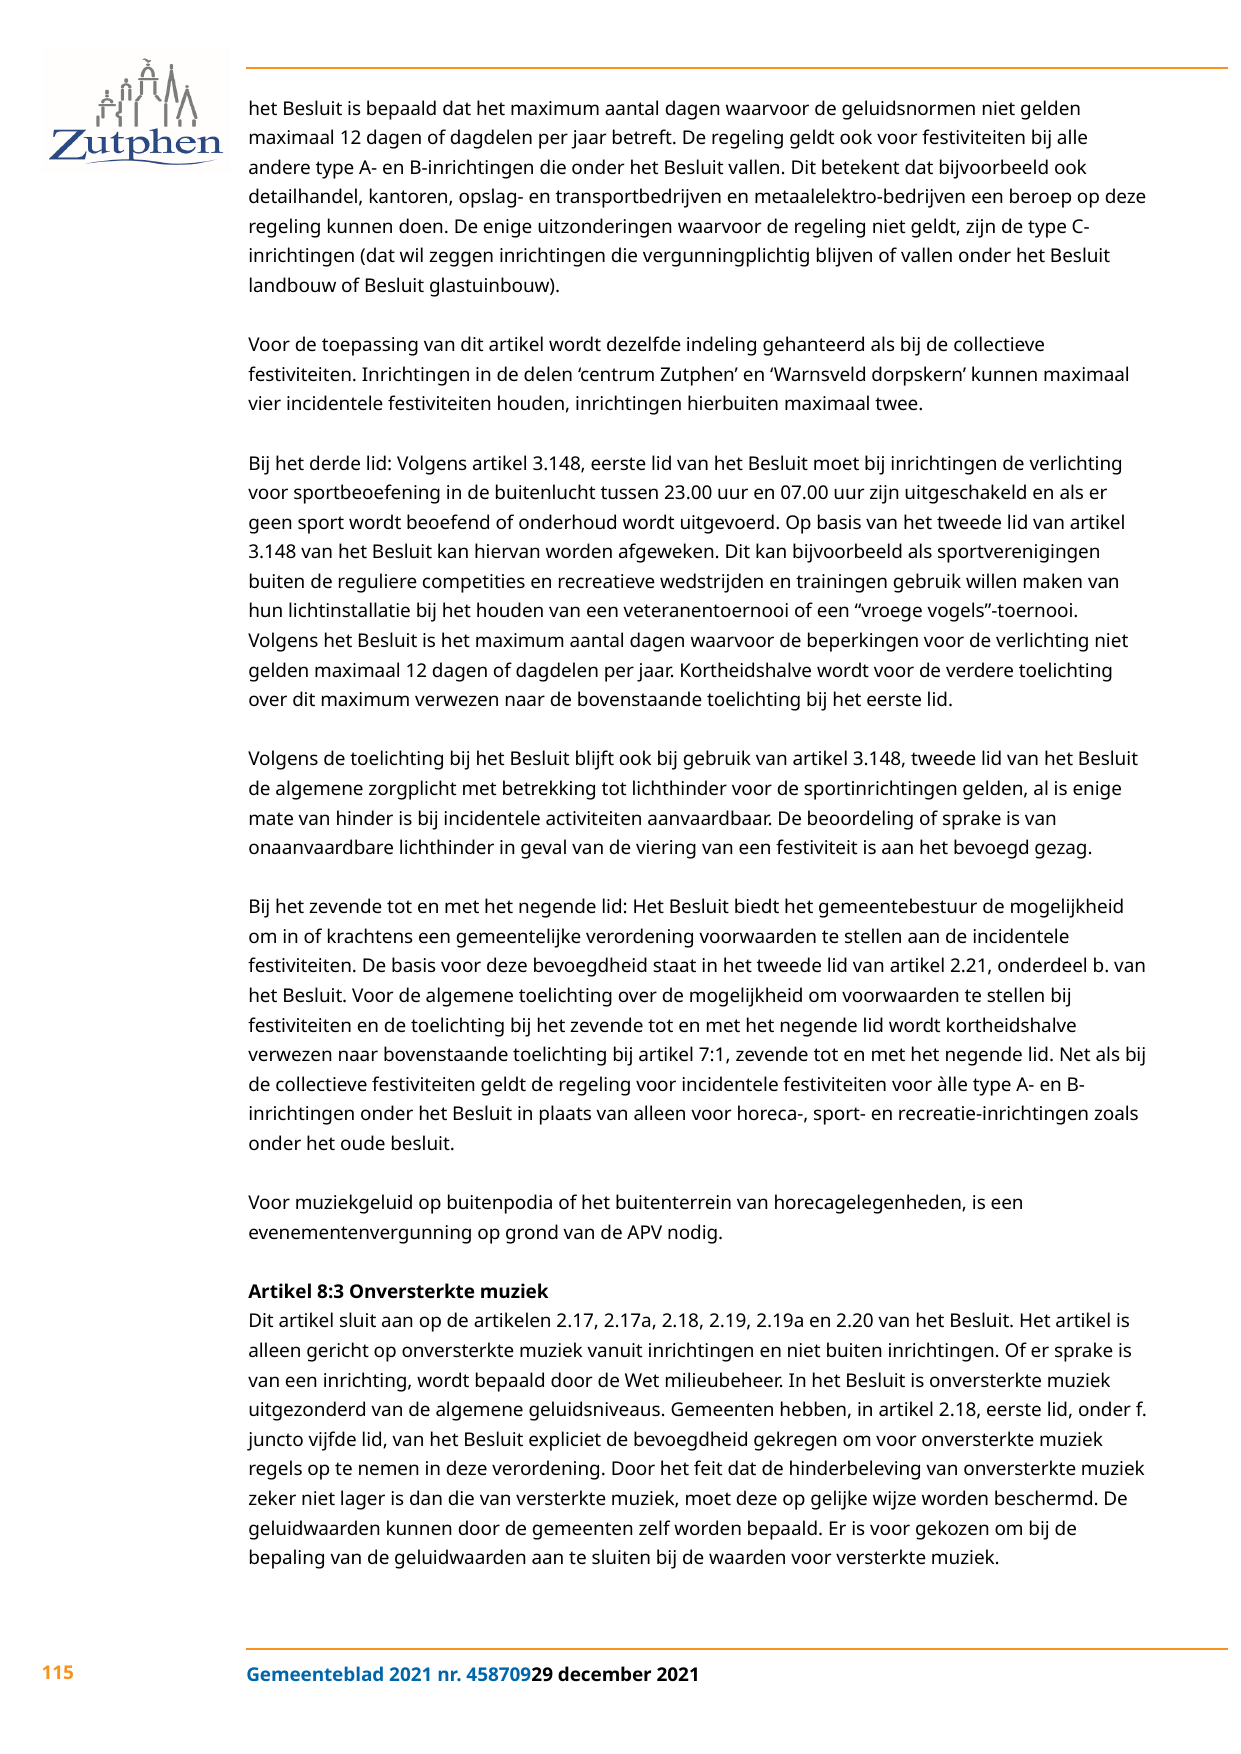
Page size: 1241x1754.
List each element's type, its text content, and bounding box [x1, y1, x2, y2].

text Bij het zevende tot en met het negende lid: Het Besluit biedt het gemeentebestuur de mogelijkheid om in of krachtens een gemeentelijke verordening voorwaarden te stellen aan de incidentele festiviteiten. De basis voor deze bevoegdheid staat in het tweede lid van artikel 2.21, onderdeel b. van het Besluit. Voor de algemene toelichting over de mogelijkheid om voorwaarden te stellen bij festiviteiten en de toelichting bij het zevende tot en met het negende lid wordt kortheidshalve verwezen naar bovenstaande toelichting bij artikel 7:1, zevende tot en met het negende lid. Net als bij de collectieve festiviteiten geldt de regeling voor incidentele festiviteiten voor àlle type A- en B-inrichtingen onder het Besluit in plaats van alleen voor horeca-, sport- en recreatie-inrichtingen zoals onder het oude besluit. [248, 893, 1152, 1156]
text Bij het derde lid: Volgens artikel 3.148, eerste lid van het Besluit moet bij inrichtingen de verlichting voor sportbeoefening in de buitenlucht tussen 23.00 uur en 07.00 uur zijn uitgeschakeld en als er geen sport wordt beoefend of onderhoud wordt uitgevoerd. Op basis van het tweede lid van artikel 3.148 van het Besluit kan hiervan worden afgeweken. Dit kan bijvoorbeeld als sportverenigingen buiten de reguliere competities en recreatieve wedstrijden en trainingen gebruik willen maken van hun lichtinstallatie bij het houden van een veteranentoernooi of een “vroege vogels”-toernooi. Volgens het Besluit is het maximum aantal dagen waarvoor de beperkingen voor de verlichting niet gelden maximaal 12 dagen of dagdelen per jaar. Kortheidshalve wordt voor de verdere toelichting over dit maximum verwezen naar de bovenstaande toelichting bij het eerste lid. [248, 450, 1152, 712]
text Artikel 8:3 Onversterkte muziek [248, 1278, 1152, 1304]
text Voor muziekgeluid op buitenpodia of het buitenterrein van horecagelegenheden, is een evenementenvergunning op grond van de APV nodig. [248, 1189, 1152, 1245]
text Dit artikel sluit aan op de artikelen 2.17, 2.17a, 2.18, 2.19, 2.19a en 2.20 van het Besluit. Het artikel is alleen gericht op onversterkte muziek vanuit inrichtingen en niet buiten inrichtingen. Of er sprake is van een inrichting, wordt bepaald door de Wet milieubeheer. In het Besluit is onversterkte muziek uitgezonderd van de algemene geluidsniveaus. Gemeenten hebben, in artikel 2.18, eerste lid, onder f. juncto vijfde lid, van het Besluit expliciet de bevoegdheid gekregen om voor onversterkte muziek regels op te nemen in deze verordening. Door het feit dat de hinderbeleving van onversterkte muziek zeker niet lager is dan die van versterkte muziek, moet deze op gelijke wijze worden beschermd. De geluidwaarden kunnen door de gemeenten zelf worden bepaald. Er is voor gekozen om bij de bepaling van de geluidwaarden aan te sluiten bij de waarden voor versterkte muziek. [248, 1308, 1152, 1570]
text Volgens de toelichting bij het Besluit blijft ook bij gebruik van artikel 3.148, tweede lid van het Besluit de algemene zorgplicht met betrekking tot lichthinder voor de sportinrichtingen gelden, al is enige mate van hinder is bij incidentele activiteiten aanvaardbaar. De beoordeling of sprake is van onaanvaardbare lichthinder in geval van de viering van een festiviteit is aan het bevoegd gezag. [248, 746, 1152, 860]
text het Besluit is bepaald dat het maximum aantal dagen waarvoor de geluidsnormen niet gelden maximaal 12 dagen of dagdelen per jaar betreft. De regeling geldt ook voor festiviteiten bij alle andere type A- en B-inrichtingen die onder het Besluit vallen. Dit betekent dat bijvoorbeeld ook detailhandel, kantoren, opslag- en transportbedrijven en metaalelektro-bedrijven een beroep op deze regeling kunnen doen. De enige uitzonderingen waarvoor de regeling niet geldt, zijn de type C-inrichtingen (dat wil zeggen inrichtingen die vergunningplichtig blijven of vallen onder het Besluit landbouw of Besluit glastuinbouw). [248, 95, 1152, 298]
picture [41, 47, 231, 172]
text Voor de toepassing van dit artikel wordt dezelfde indeling gehanteerd als bij de collectieve festiviteiten. Inrichtingen in de delen ‘centrum Zutphen’ en ‘Warnsveld dorpskern’ kunnen maximaal vier incidentele festiviteiten houden, inrichtingen hierbuiten maximaal twee. [248, 331, 1152, 416]
